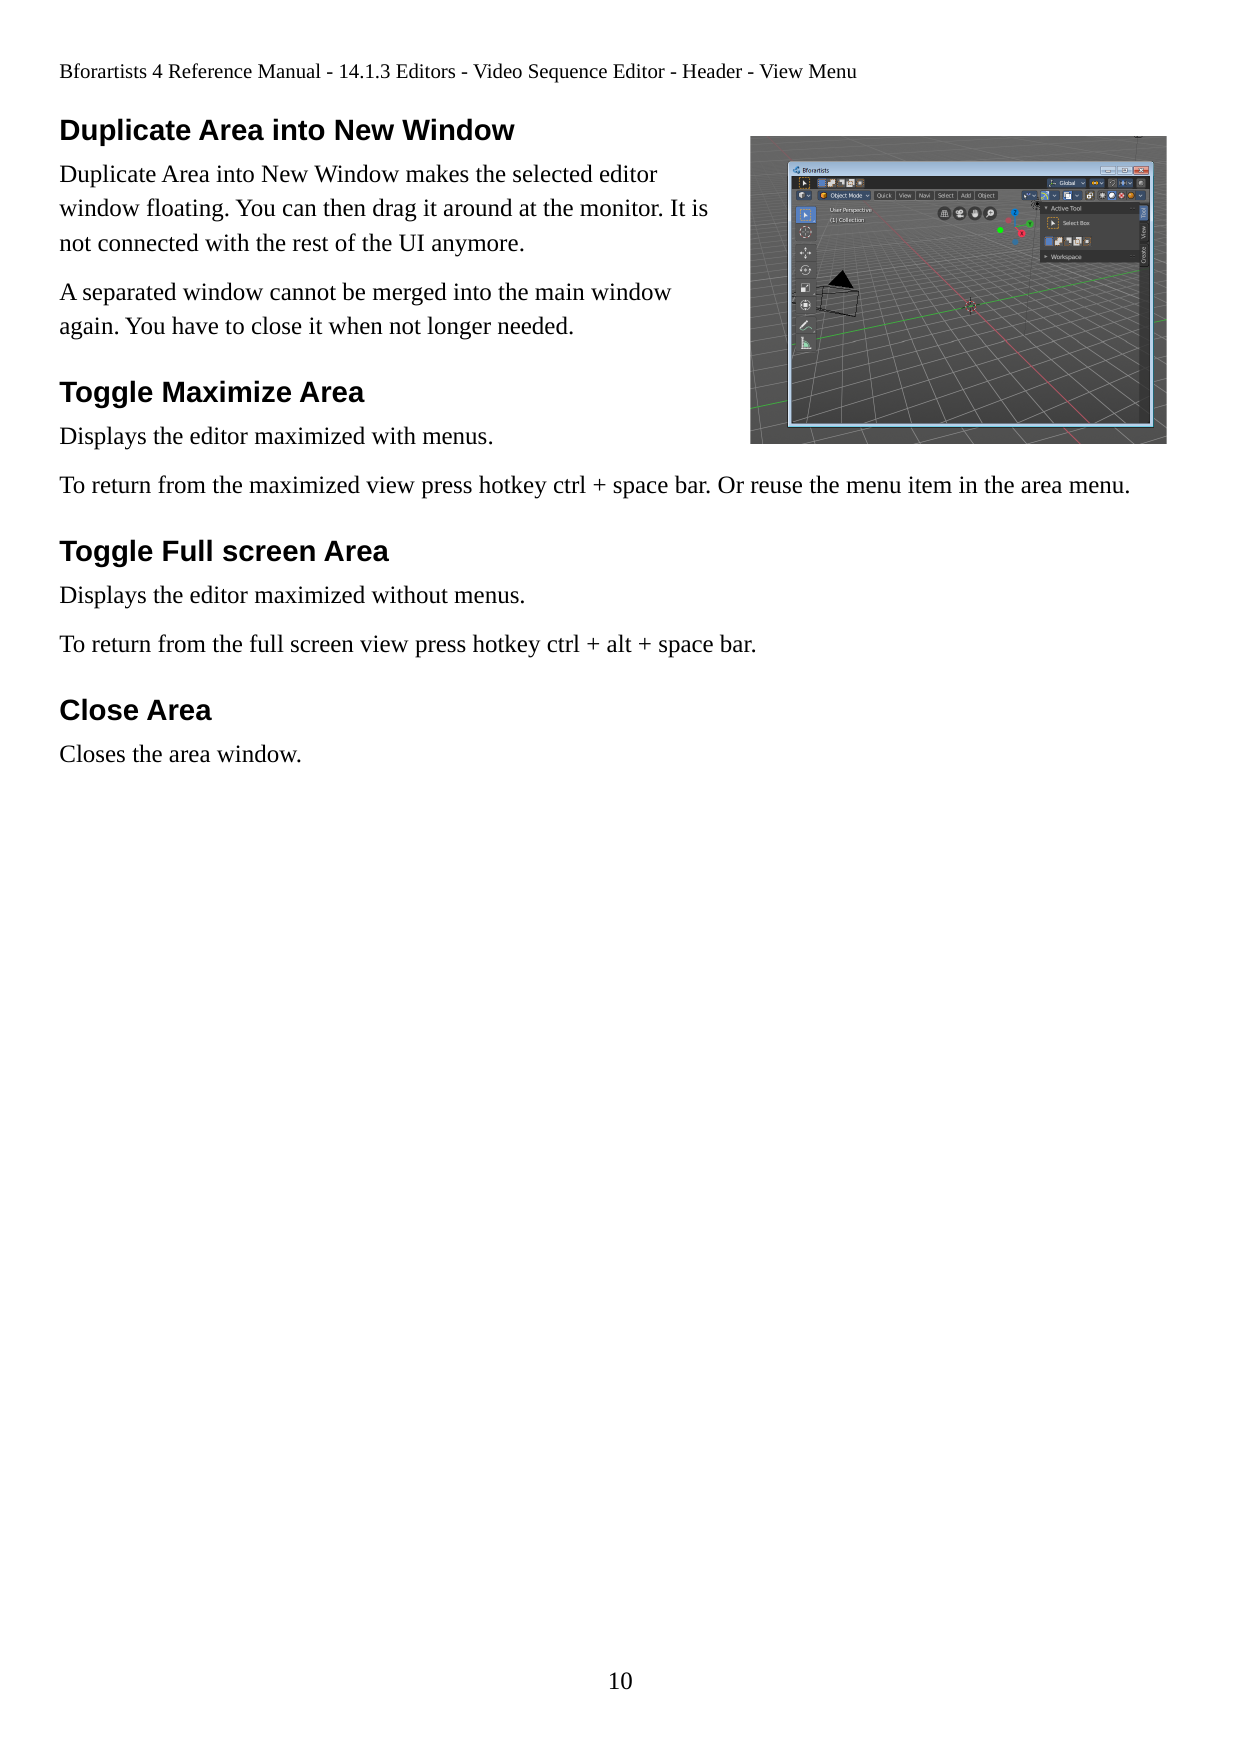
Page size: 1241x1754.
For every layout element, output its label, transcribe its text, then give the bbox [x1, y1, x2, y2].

text Displays the editor maximized with menus. [59, 421, 1181, 450]
text A separated window cannot be merged into the main window again. You have to close it when not longer needed. [59, 277, 750, 340]
text Duplicate Area into New Window makes the selected editor window floating. You can then drag it around at the monitor. It is not connected with the rest of the UI anymore. [59, 159, 750, 257]
text Displays the editor maximized without menus. [59, 580, 1181, 609]
subtitle Close Area [59, 693, 1181, 727]
text To return from the maximized view press hotkey ctrl + space bar. Or reuse the menu item in the area menu. [59, 470, 1181, 499]
subtitle Toggle Full screen Area [59, 534, 1181, 568]
subtitle Toggle Maximize Area [59, 375, 750, 409]
text To return from the full screen view press hotkey ctrl + alt + space bar. [59, 629, 1181, 658]
picture [750, 136, 1167, 444]
subtitle Duplicate Area into New Window [59, 113, 1181, 146]
text Closes the area window. [59, 739, 1181, 768]
subtitle [1167, 375, 1181, 409]
